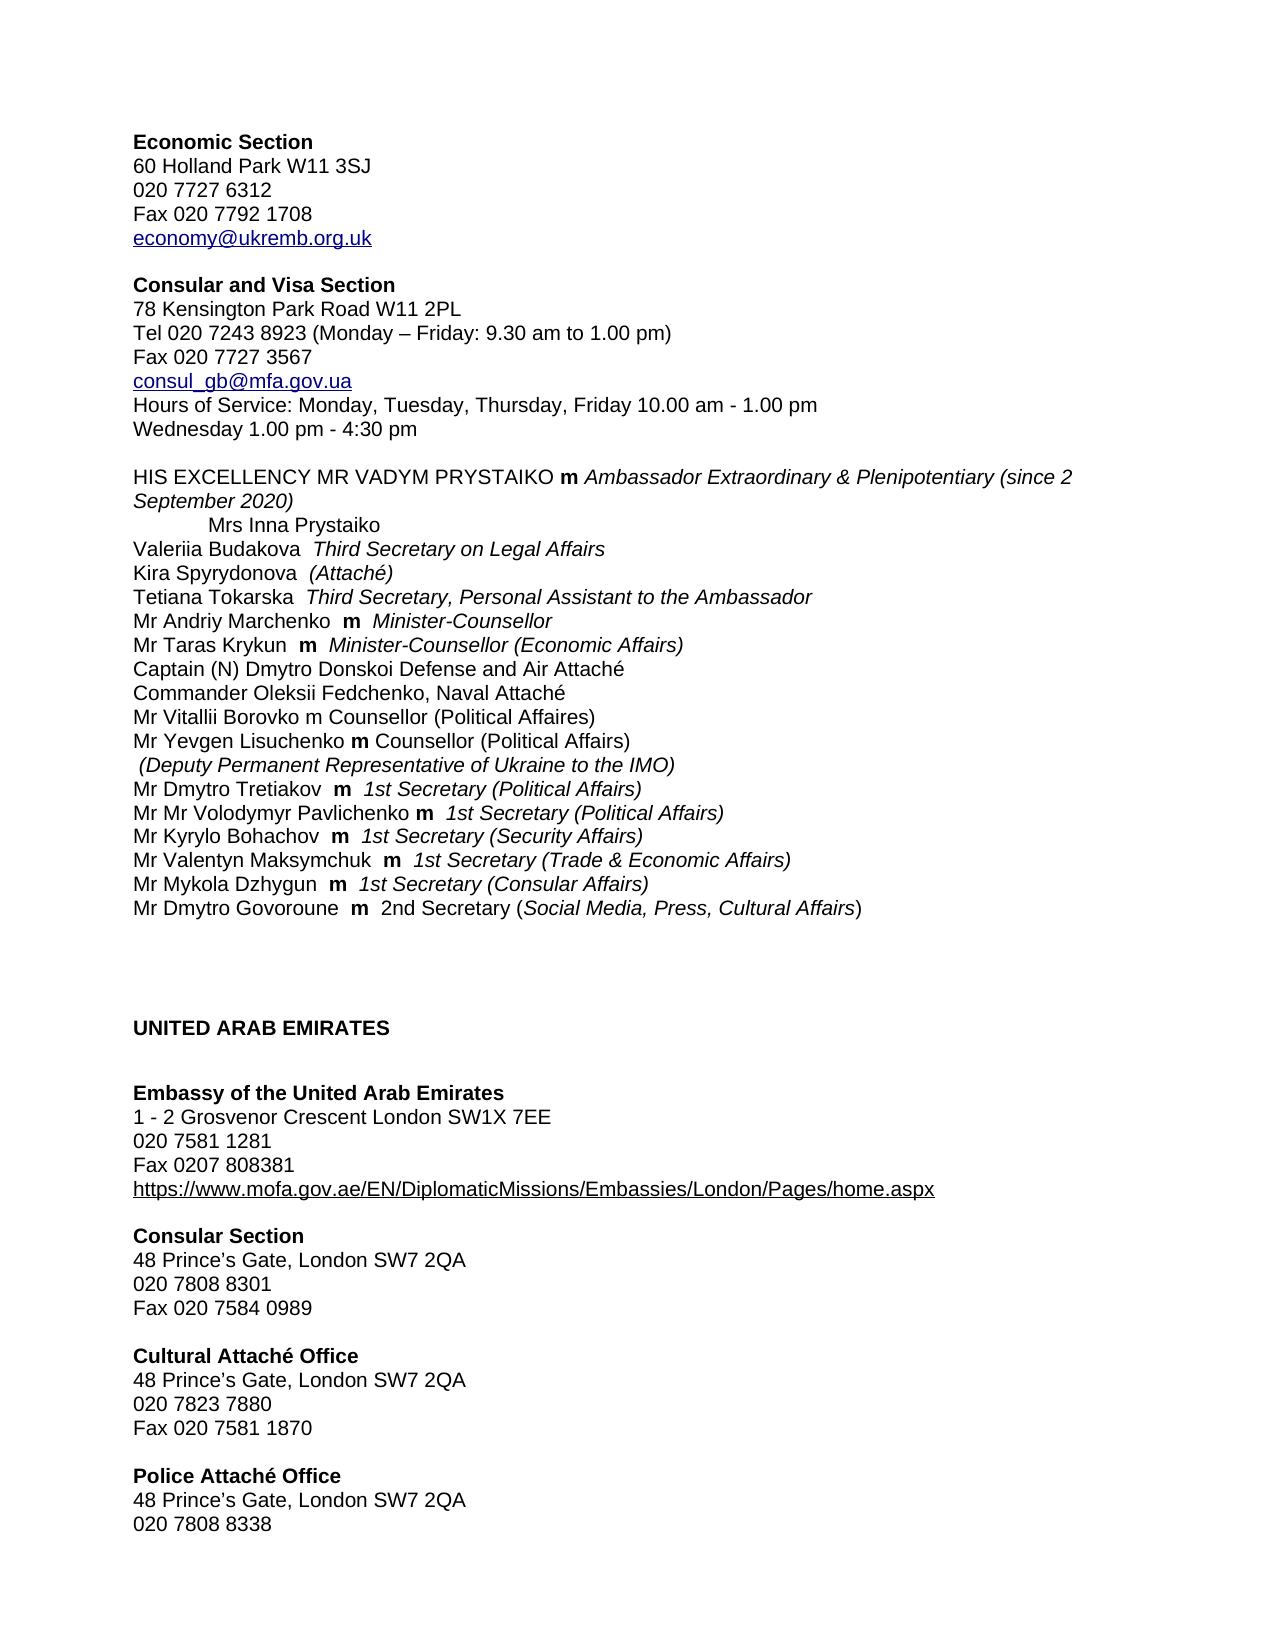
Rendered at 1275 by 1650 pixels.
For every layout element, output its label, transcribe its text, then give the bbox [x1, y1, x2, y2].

text Mr Dmytro Tretiakov m 1st Secretary (Political Affairs) [133, 776, 1181, 800]
text Mr Mr Volodymyr Pavlichenko m 1st Secretary (Political Affairs) [133, 800, 1181, 824]
text Consular and Visa Section [133, 273, 1181, 297]
text Mr Kyrylo Bohachov m 1st Secretary (Security Affairs) [133, 824, 1181, 848]
text Embassy of the United Arab Emirates [133, 1081, 1181, 1104]
text Wednesday 1.00 pm - 4:30 pm [133, 417, 1181, 441]
text Mr Valentyn Maksymchuk m 1st Secretary (Trade & Economic Affairs) [133, 848, 1181, 872]
text Mr Vitallii Borovko m Counsellor (Political Affaires) [133, 704, 1181, 728]
text Mr Andriy Marchenko m Minister-Counsellor [133, 609, 1181, 633]
text 48 Prince’s Gate, London SW7 2QA [133, 1488, 1181, 1512]
text HIS EXCELLENCY MR VADYM PRYSTAIKO m Ambassador Extraordinary & Plenipotentiary (since 2 September 2020) [133, 465, 1181, 513]
text Hours of Service: Monday, Tuesday, Thursday, Friday 10.00 am - 1.00 pm [133, 393, 1181, 417]
text Mrs Inna Prystaiko [133, 513, 1181, 537]
text Captain (N) Dmytro Donskoi Defense and Air Attaché [133, 657, 1181, 681]
text 020 7581 1281 [133, 1128, 1181, 1152]
text 48 Prince’s Gate, London SW7 2QA [133, 1248, 1181, 1272]
text consul_gb@mfa.gov.ua [133, 369, 1181, 393]
text 020 7808 8338 [133, 1512, 1181, 1536]
text (Deputy Permanent Representative of Ukraine to the IMO) [133, 752, 1181, 776]
text 60 Holland Park W11 3SJ [133, 153, 1181, 177]
text Valeriia Budakova Third Secretary on Legal Affairs [133, 537, 1181, 561]
text Mr Yevgen Lisuchenko m Counsellor (Political Affairs) [133, 728, 1181, 752]
text Commander Oleksii Fedchenko, Naval Attaché [133, 681, 1181, 704]
text Fax 020 7581 1870 [133, 1416, 1181, 1440]
text Police Attaché Office [133, 1464, 1181, 1488]
text Fax 020 7792 1708 [133, 201, 1181, 225]
text Mr Taras Krykun m Minister-Counsellor (Economic Affairs) [133, 633, 1181, 657]
text Fax 020 7584 0989 [133, 1296, 1181, 1320]
text 1 - 2 Grosvenor Crescent London SW1X 7EE [133, 1104, 1181, 1128]
text Tel 020 7243 8923 (Monday – Friday: 9.30 am to 1.00 pm) [133, 321, 1181, 345]
text Economic Section [133, 129, 1181, 153]
text Cultural Attaché Office [133, 1344, 1181, 1368]
text Consular Section [133, 1224, 1181, 1248]
text Fax 020 7727 3567 [133, 345, 1181, 369]
text https://www.mofa.gov.ae/EN/DiplomaticMissions/Embassies/London/Pages/home.aspx [133, 1176, 1181, 1200]
text 78 Kensington Park Road W11 2PL [133, 297, 1181, 321]
text Mr Mykola Dzhygun m 1st Secretary (Consular Affairs) [133, 872, 1181, 896]
text economy@ukremb.org.uk [133, 225, 1181, 249]
text 020 7823 7880 [133, 1392, 1181, 1416]
text Kira Spyrydonova (Attaché) [133, 561, 1181, 585]
text Mr Dmytro Govoroune m 2nd Secretary (Social Media, Press, Cultural Affairs) [133, 896, 1181, 920]
text UNITED ARAB EMIRATES [133, 1016, 1181, 1040]
text 020 7727 6312 [133, 177, 1181, 201]
text Fax 0207 808381 [133, 1152, 1181, 1176]
text 020 7808 8301 [133, 1272, 1181, 1296]
text Tetiana Tokarska Third Secretary, Personal Assistant to the Ambassador [133, 585, 1181, 609]
text 48 Prince’s Gate, London SW7 2QA [133, 1368, 1181, 1392]
